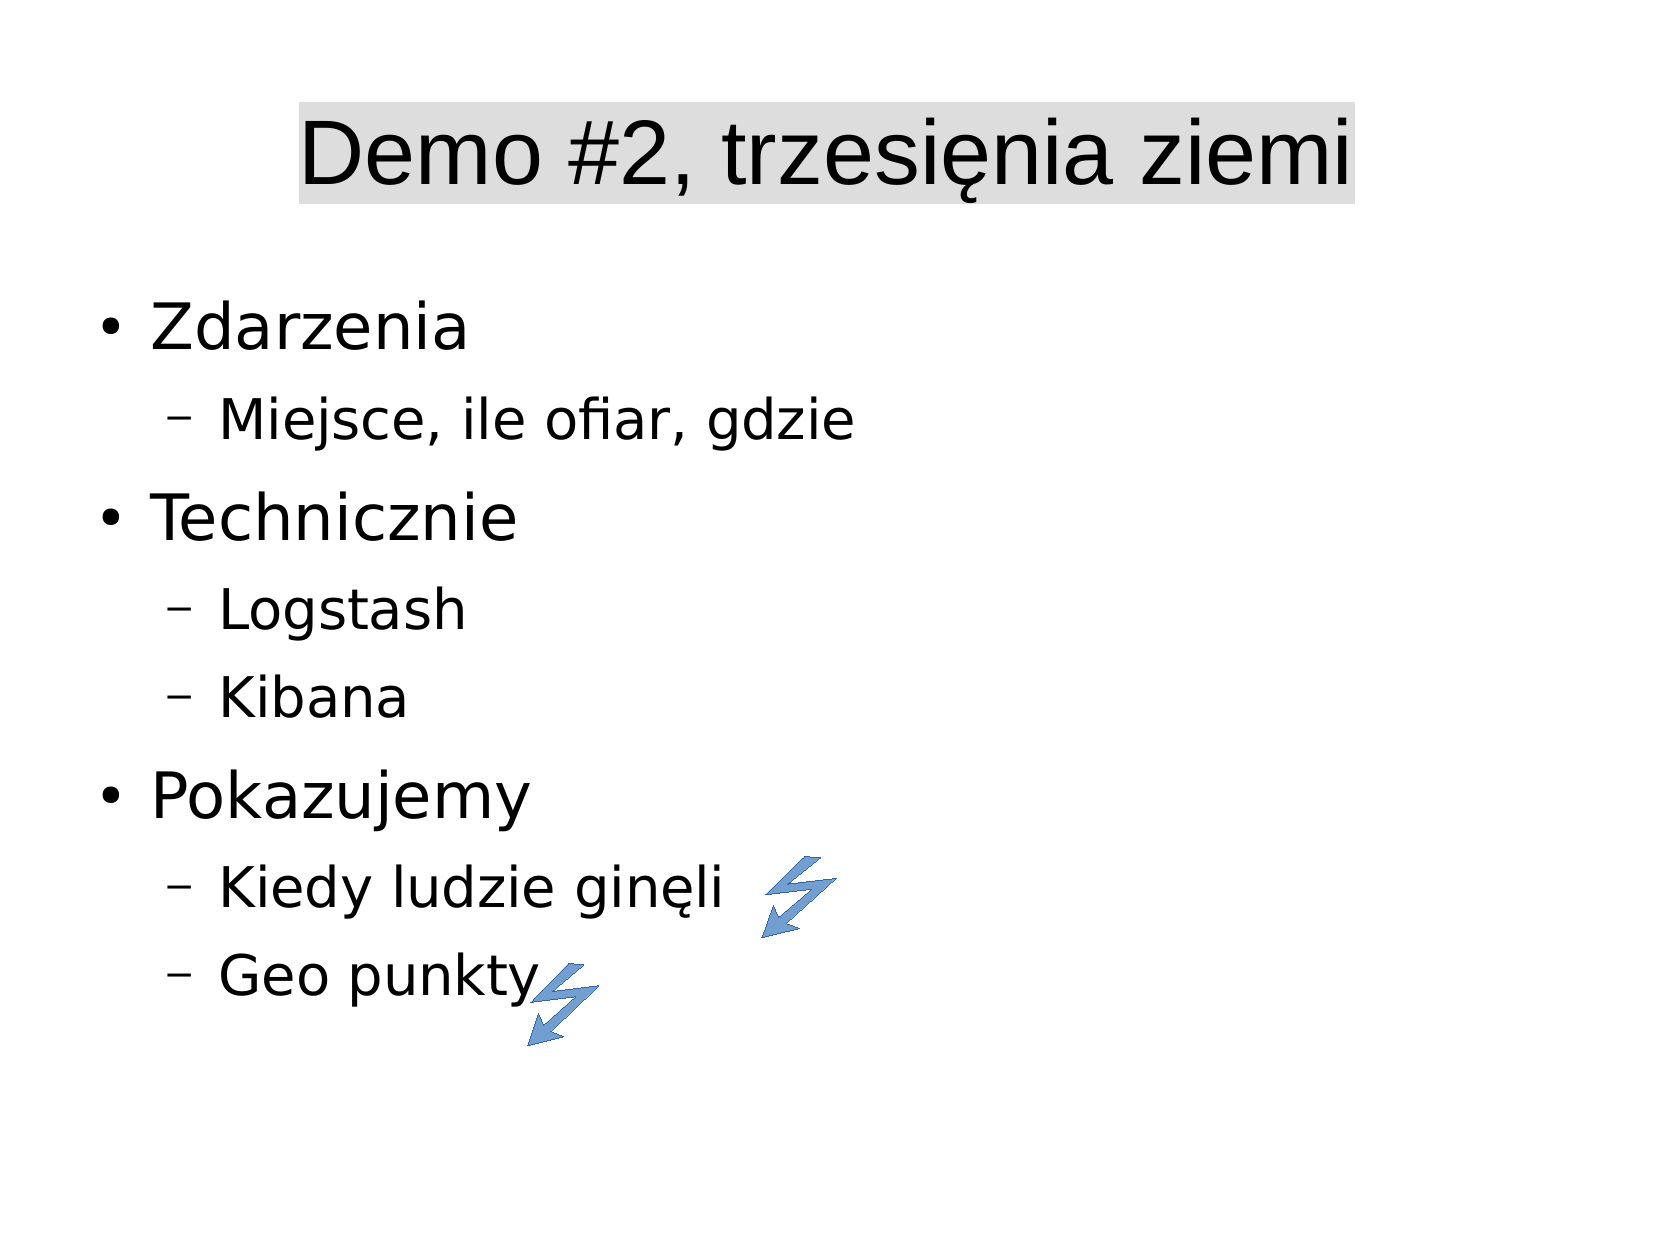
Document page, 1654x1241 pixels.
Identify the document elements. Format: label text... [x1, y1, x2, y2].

title Demo #2, trzesięnia ziemi [82, 49, 1571, 257]
text_box [527, 963, 599, 1046]
list Zdarzenia Miejsce, ile ofiar, gdzie Technicznie Logstash Kibana Pokazujemy Kiedy ludzie ginęli Geo punkty [82, 290, 1571, 1010]
text_box [761, 856, 837, 938]
